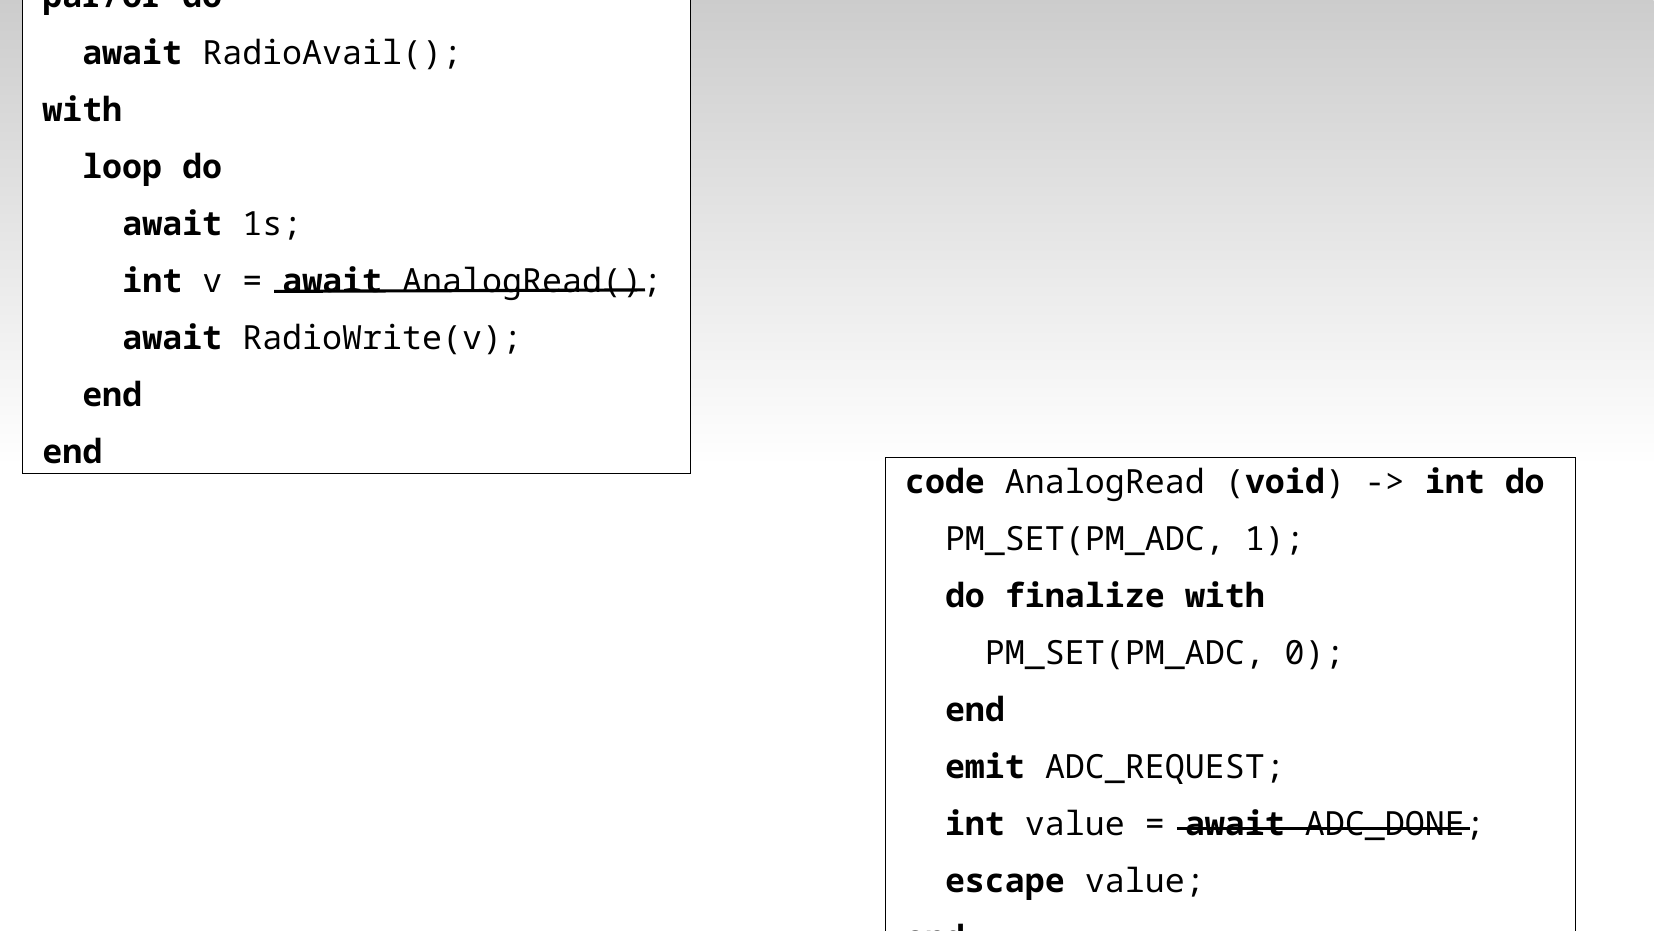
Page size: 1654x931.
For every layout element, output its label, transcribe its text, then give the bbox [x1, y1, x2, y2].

text_box code AnalogRead (void) -> int do PM_SET(PM_ADC, 1); do finalize with PM_SET(PM_ADC, 0); end emit ADC_REQUEST; int value = await ADC_DONE; escape value; end [885, 486, 1576, 931]
text_box par/or do await RadioAvail(); with loop do await 1s; int v = await AnalogRead(); await RadioWrite(v); end end [22, 2, 691, 444]
